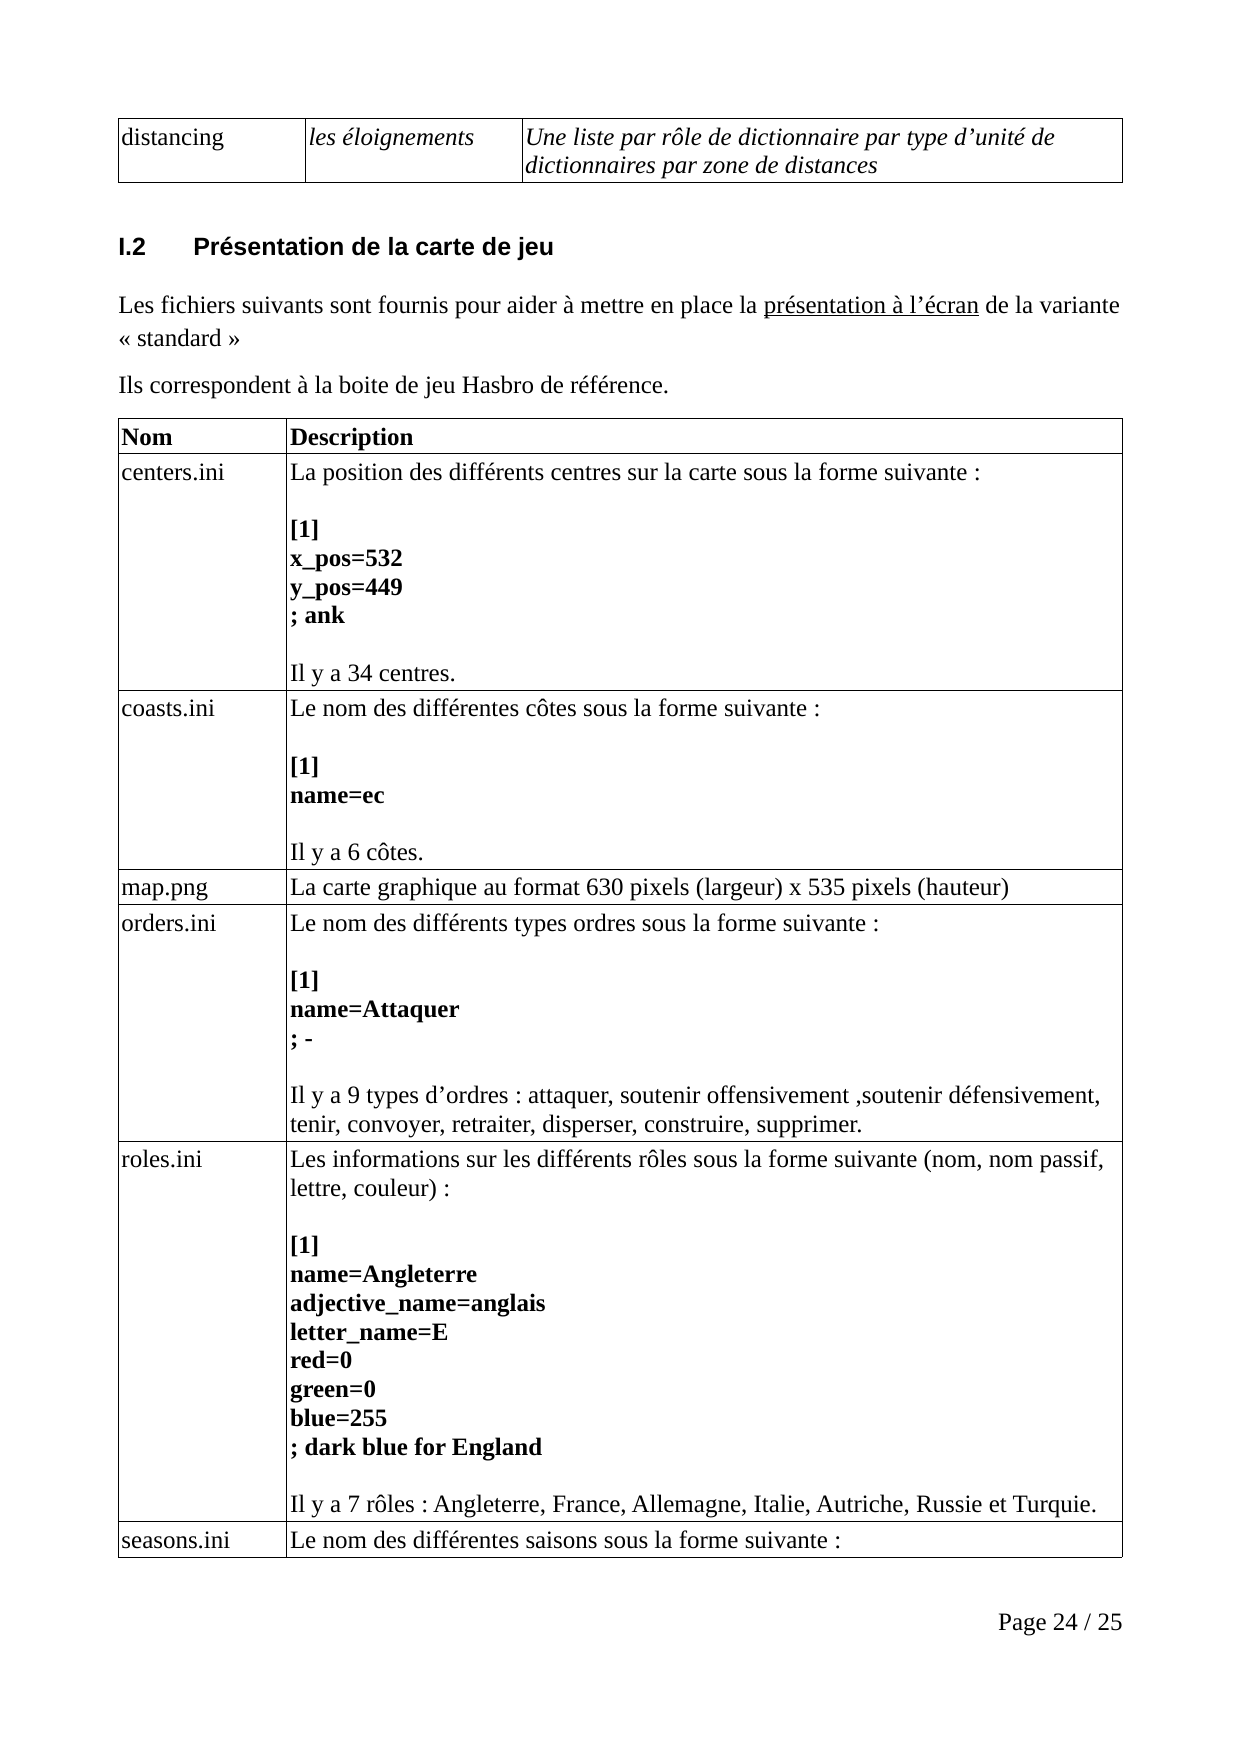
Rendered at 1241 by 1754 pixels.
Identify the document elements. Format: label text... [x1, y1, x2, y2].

table_cell Le nom des différentes saisons sous la forme suivante : [287, 1522, 1122, 1556]
table_cell La carte graphique au format 630 pixels (largeur) x 535 pixels (hauteur) [287, 870, 1122, 904]
table_cell centers.ini [119, 454, 286, 690]
table_cell Une liste par rôle de dictionnaire par type d’unité de dictionnaires par zone de distances [523, 119, 1122, 182]
table_cell les éloignements [306, 119, 522, 182]
table_cell distancing [119, 119, 305, 182]
table_cell map.png [119, 870, 286, 904]
table_cell coasts.ini [119, 691, 286, 869]
text Ils correspondent à la boite de jeu Hasbro de référence. [118, 370, 1122, 399]
table_header Description [287, 419, 1122, 453]
table_cell roles.ini [119, 1142, 286, 1521]
table_cell Le nom des différents types ordres sous la forme suivante : [1] name=Attaquer ; - Il y a 9 types d’ordres : attaquer, soutenir offensivement ,soutenir défensivement, tenir, convoyer, retraiter, disperser, construire, supprimer. [287, 905, 1122, 1141]
table_header Nom [119, 419, 286, 453]
table_cell La position des différents centres sur la carte sous la forme suivante : [1] x_pos=532 y_pos=449 ; ank Il y a 34 centres. [287, 454, 1122, 690]
table_cell orders.ini [119, 905, 286, 1141]
table_cell Le nom des différentes côtes sous la forme suivante : [1] name=ec Il y a 6 côtes. [287, 691, 1122, 869]
table_cell Les informations sur les différents rôles sous la forme suivante (nom, nom passif, lettre, couleur) : [1] name=Angleterre adjective_name=anglais letter_name=E red=0 green=0 blue=255 ; dark blue for England Il y a 7 rôles : Angleterre, France, Allemagne, Italie, Autriche, Russie et Turquie. [287, 1142, 1122, 1521]
text Les fichiers suivants sont fournis pour aider à mettre en place la présentation à l’écran de la variante « standard » [118, 290, 1122, 352]
table_cell seasons.ini [119, 1522, 286, 1556]
subtitle Présentation de la carte de jeu [118, 232, 1122, 261]
